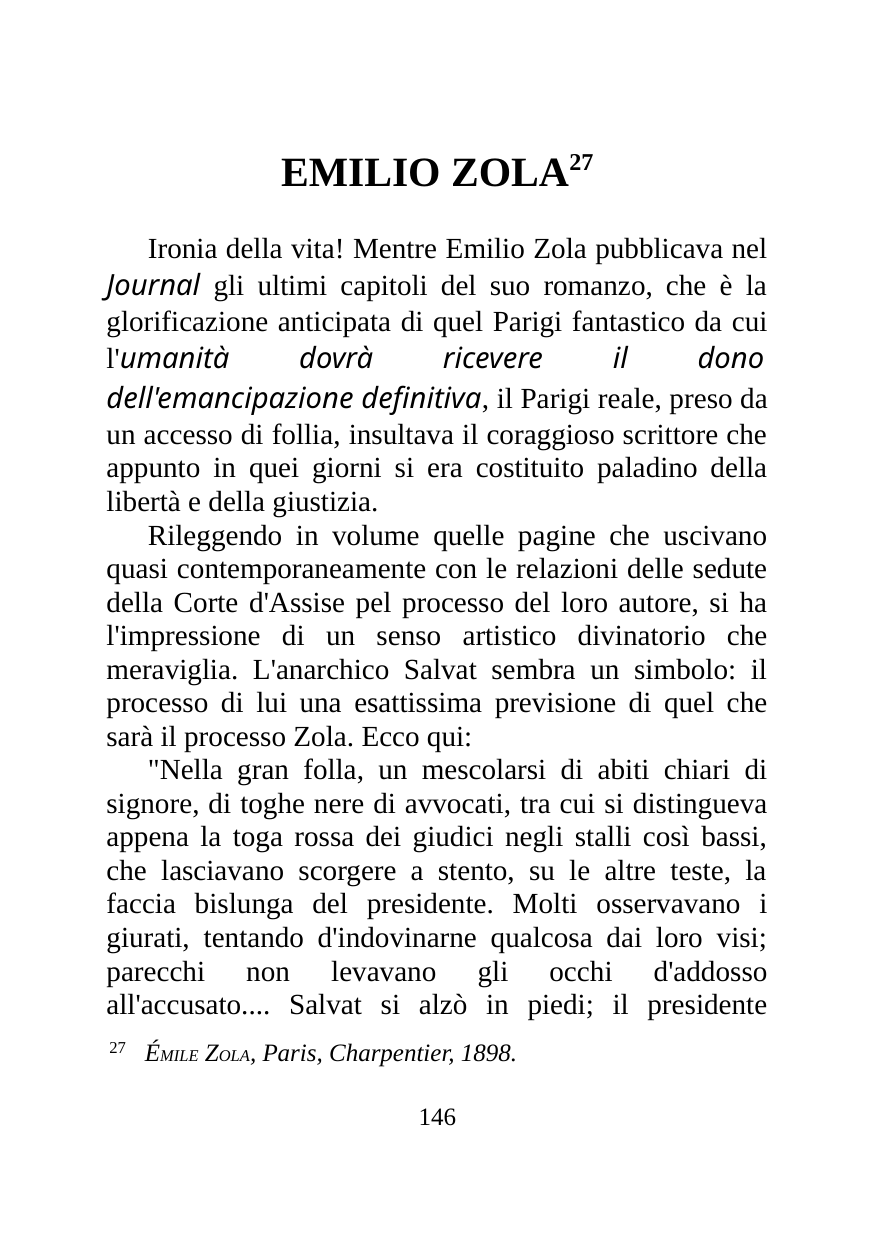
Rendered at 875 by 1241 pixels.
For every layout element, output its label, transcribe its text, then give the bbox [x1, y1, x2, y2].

text Ironia della vita! Mentre Emilio Zola pubblicava nel Journal gli ultimi capitoli del suo romanzo, che è la glorificazione anticipata di quel Parigi fantastico da cui l'umanità dovrà ricevere il dono dell'emancipazione definitiva, il Parigi reale, preso da un accesso di follia, insultava il coraggioso scrittore che appunto in quei giorni si era costituito paladino della libertà e della giustizia. [106, 231, 768, 518]
text Émile Zola, Paris, Charpentier, 1898. [106, 1035, 768, 1070]
text Rileggendo in volume quelle pagine che uscivano quasi contemporaneamente con le relazioni delle sedute della Corte d'Assise pel processo del loro autore, si ha l'impressione di un senso artistico divinatorio che meraviglia. L'anarchico Salvat sembra un simbolo: il processo di lui una esattissima previsione di quel che sarà il processo Zola. Ecco qui: [106, 518, 768, 752]
subtitle EMILIO ZOLA [106, 148, 768, 196]
text "Nella gran folla, un mescolarsi di abiti chiari di signore, di toghe nere di avvocati, tra cui si distingueva appena la toga rossa dei giudici negli stalli così bassi, che lasciavano scorgere a stento, su le altre teste, la faccia bislunga del presidente. Molti osservavano i giurati, tentando d'indovinarne qualcosa dai loro visi; parecchi non levavano gli occhi d'addosso all'accusato.... Salvat si alzò in piedi; il presidente [106, 752, 768, 1021]
